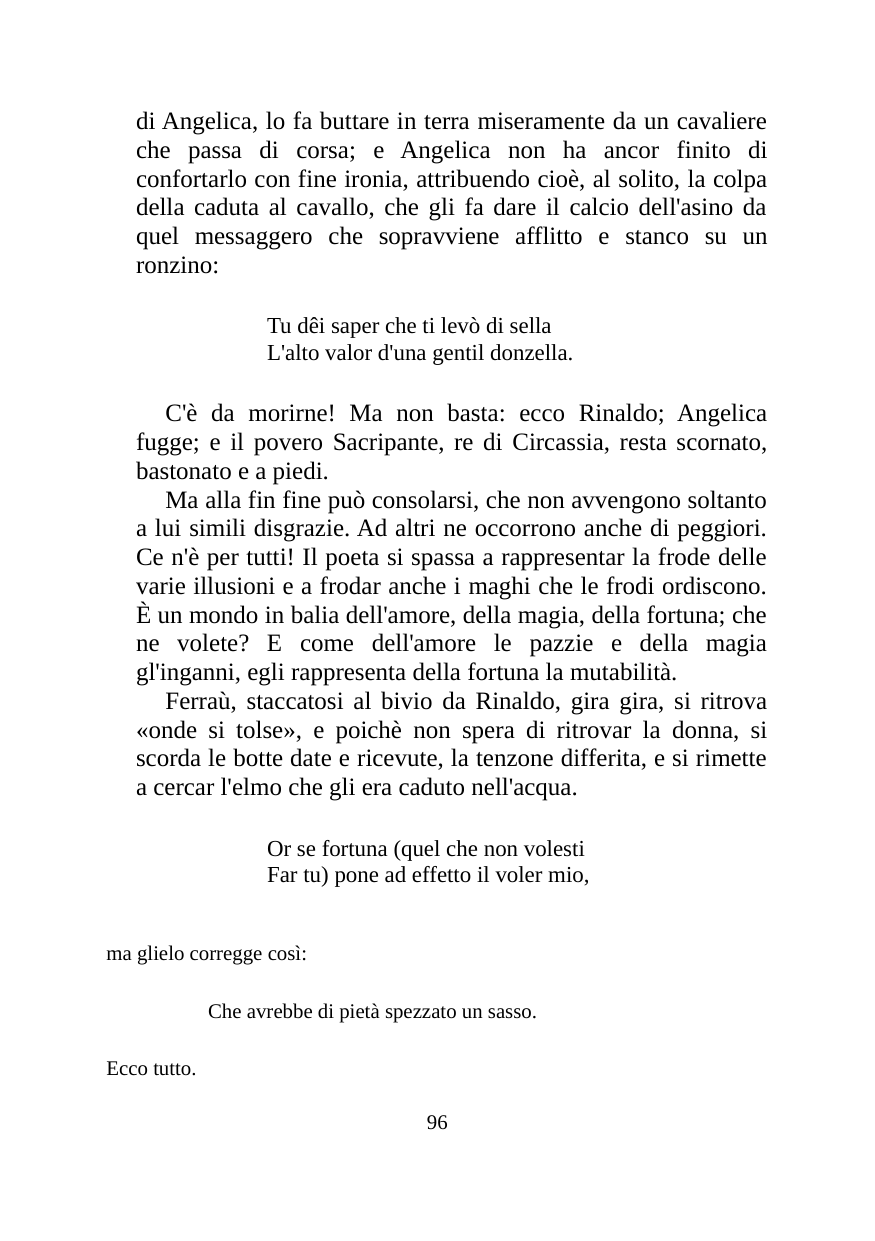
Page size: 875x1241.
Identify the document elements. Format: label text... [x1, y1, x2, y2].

text Ma alla fin fine può consolarsi, che non avvengono soltanto a lui simili disgrazie. Ad altri ne occorrono anche di peggiori. Ce n'è per tutti! Il poeta si spassa a rappresentar la frode delle varie illusioni e a frodar anche i maghi che le frodi ordiscono. È un mondo in balia dell'amore, della magia, della fortuna; che ne volete? E come dell'amore le pazzie e della magia gl'inganni, egli rappresenta della fortuna la mutabilità. [136, 485, 768, 686]
text C'è da morirne! Ma non basta: ecco Rinaldo; Angelica fugge; e il povero Sacripante, re di Circassia, resta scornato, bastonato e a piedi. [136, 398, 768, 485]
text di Angelica, lo fa buttare in terra miseramente da un cavaliere che passa di corsa; e Angelica non ha ancor finito di confortarlo con fine ironia, attribuendo cioè, al solito, la colpa della caduta al cavallo, che gli fa dare il calcio dell'asino da quel messaggero che sopravviene afflitto e stanco su un ronzino: [136, 106, 768, 279]
text Or se fortuna (quel che non volesti [237, 834, 768, 861]
text Che avrebbe di pietà spezzato un sasso. [208, 999, 768, 1023]
text L'alto valor d'una gentil donzella. [237, 339, 768, 365]
text Ecco tutto. [106, 1056, 768, 1080]
text Tu dêi saper che ti levò di sella [237, 312, 768, 339]
text Ferraù, staccatosi al bivio da Rinaldo, gira gira, si ritrova «onde si tolse», e poichè non spera di ritrovar la donna, si scorda le botte date e ricevute, la tenzone differita, e si rimette a cercar l'elmo che gli era caduto nell'acqua. [136, 686, 768, 801]
text ma glielo corregge così: [106, 941, 768, 965]
text Far tu) pone ad effetto il voler mio, [237, 861, 768, 887]
